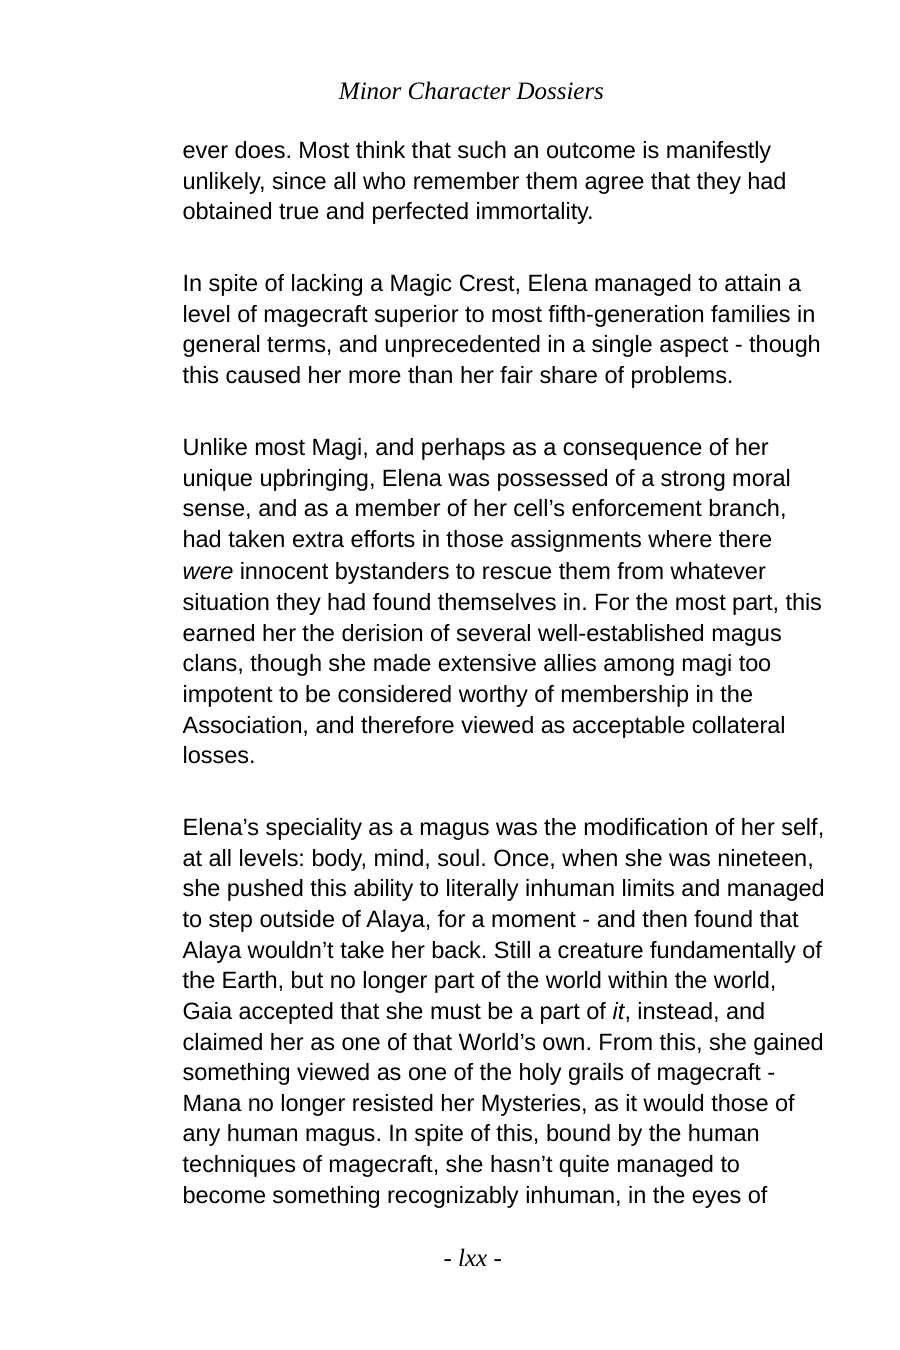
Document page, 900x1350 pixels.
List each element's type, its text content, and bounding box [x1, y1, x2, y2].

text ever does. Most think that such an outcome is manifestly unlikely, since all who remember them agree that they had obtained true and perfected immortality. [182, 136, 825, 224]
text Elena’s speciality as a magus was the modification of her self, at all levels: body, mind, soul. Once, when she was nineteen, she pushed this ability to literally inhuman limits and managed to step outside of Alaya, for a moment - and then found that Alaya wouldn’t take her back. Still a creature fundamentally of the Earth, but no longer part of the world within the world, Gaia accepted that she must be a part of it, instead, and claimed her as one of that World’s own. From this, she gained something viewed as one of the holy grails of magecraft - Mana no longer resisted her Mysteries, as it would those of any human magus. In spite of this, bound by the human techniques of magecraft, she hasn’t quite managed to become something recognizably inhuman, in the eyes of [182, 813, 825, 1208]
text Unlike most Magi, and perhaps as a consequence of her unique upbringing, Elena was possessed of a strong moral sense, and as a member of her cell’s enforcement branch, had taken extra efforts in those assignments where there were innocent bystanders to rescue them from whatever situation they had found themselves in. For the most part, this earned her the derision of several well-established magus clans, though she made extensive allies among magi too impotent to be considered worthy of membership in the Association, and therefore viewed as acceptable collateral losses. [182, 433, 825, 768]
text In spite of lacking a Magic Crest, Elena managed to attain a level of magecraft superior to most fifth-generation families in general terms, and unprecedented in a single aspect - though this caused her more than her fair share of problems. [182, 269, 825, 388]
